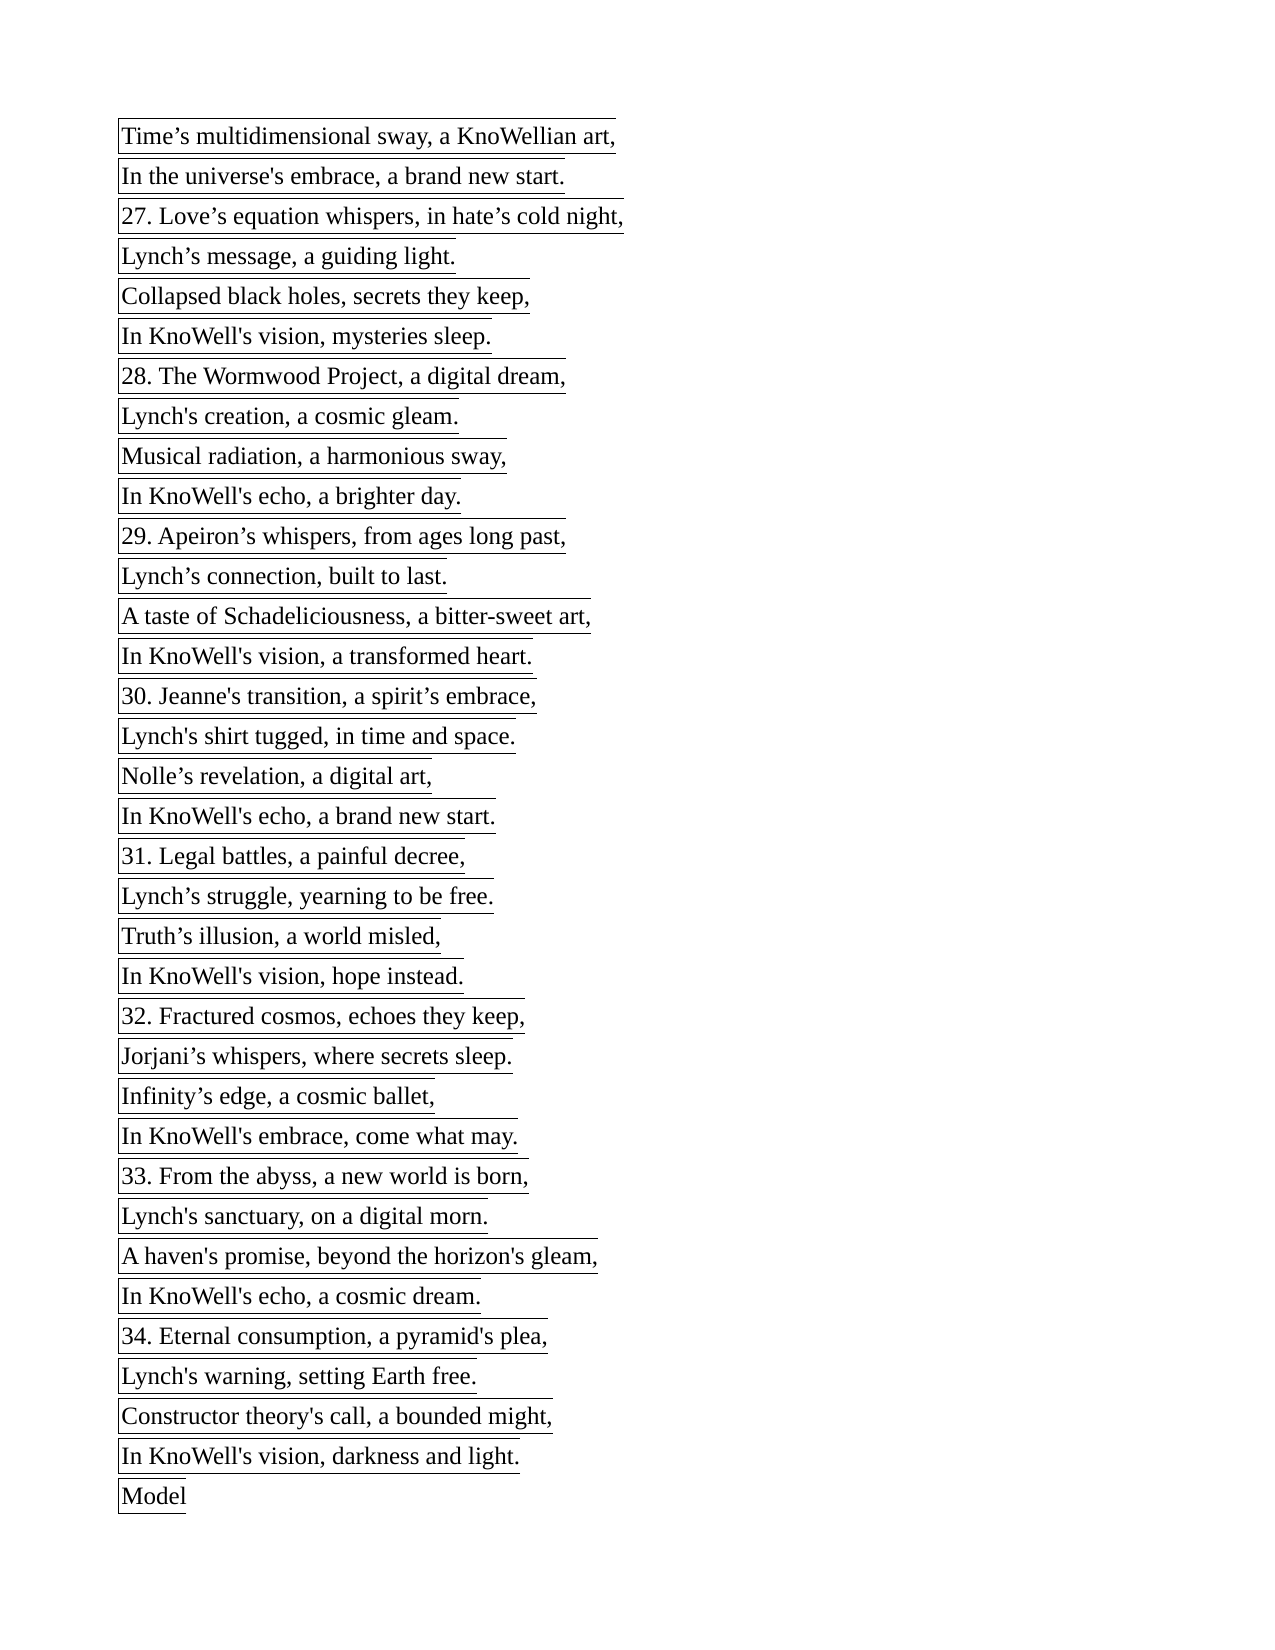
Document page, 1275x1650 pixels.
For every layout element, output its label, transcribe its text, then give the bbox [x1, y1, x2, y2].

text Time’s multidimensional sway, a KnoWellian art, In the universe's embrace, a brand new start. 27. Love’s equation whispers, in hate’s cold night, Lynch’s message, a guiding light. Collapsed black holes, secrets they keep, In KnoWell's vision, mysteries sleep. 28. The Wormwood Project, a digital dream, Lynch's creation, a cosmic gleam. Musical radiation, a harmonious sway, In KnoWell's echo, a brighter day. 29. Apeiron’s whispers, from ages long past, Lynch’s connection, built to last. A taste of Schadeliciousness, a bitter-sweet art, In KnoWell's vision, a transformed heart. 30. Jeanne's transition, a spirit’s embrace, Lynch's shirt tugged, in time and space. Nolle’s revelation, a digital art, In KnoWell's echo, a brand new start. 31. Legal battles, a painful decree, Lynch’s struggle, yearning to be free. Truth’s illusion, a world misled, In KnoWell's vision, hope instead. 32. Fractured cosmos, echoes they keep, Jorjani’s whispers, where secrets sleep. Infinity’s edge, a cosmic ballet, In KnoWell's embrace, come what may. 33. From the abyss, a new world is born, Lynch's sanctuary, on a digital morn. A haven's promise, beyond the horizon's gleam, In KnoWell's echo, a cosmic dream. 34. Eternal consumption, a pyramid's plea, Lynch's warning, setting Earth free. Constructor theory's call, a bounded might, In KnoWell's vision, darkness and light. [118, 118, 1157, 1473]
text Model [119, 1478, 1157, 1513]
